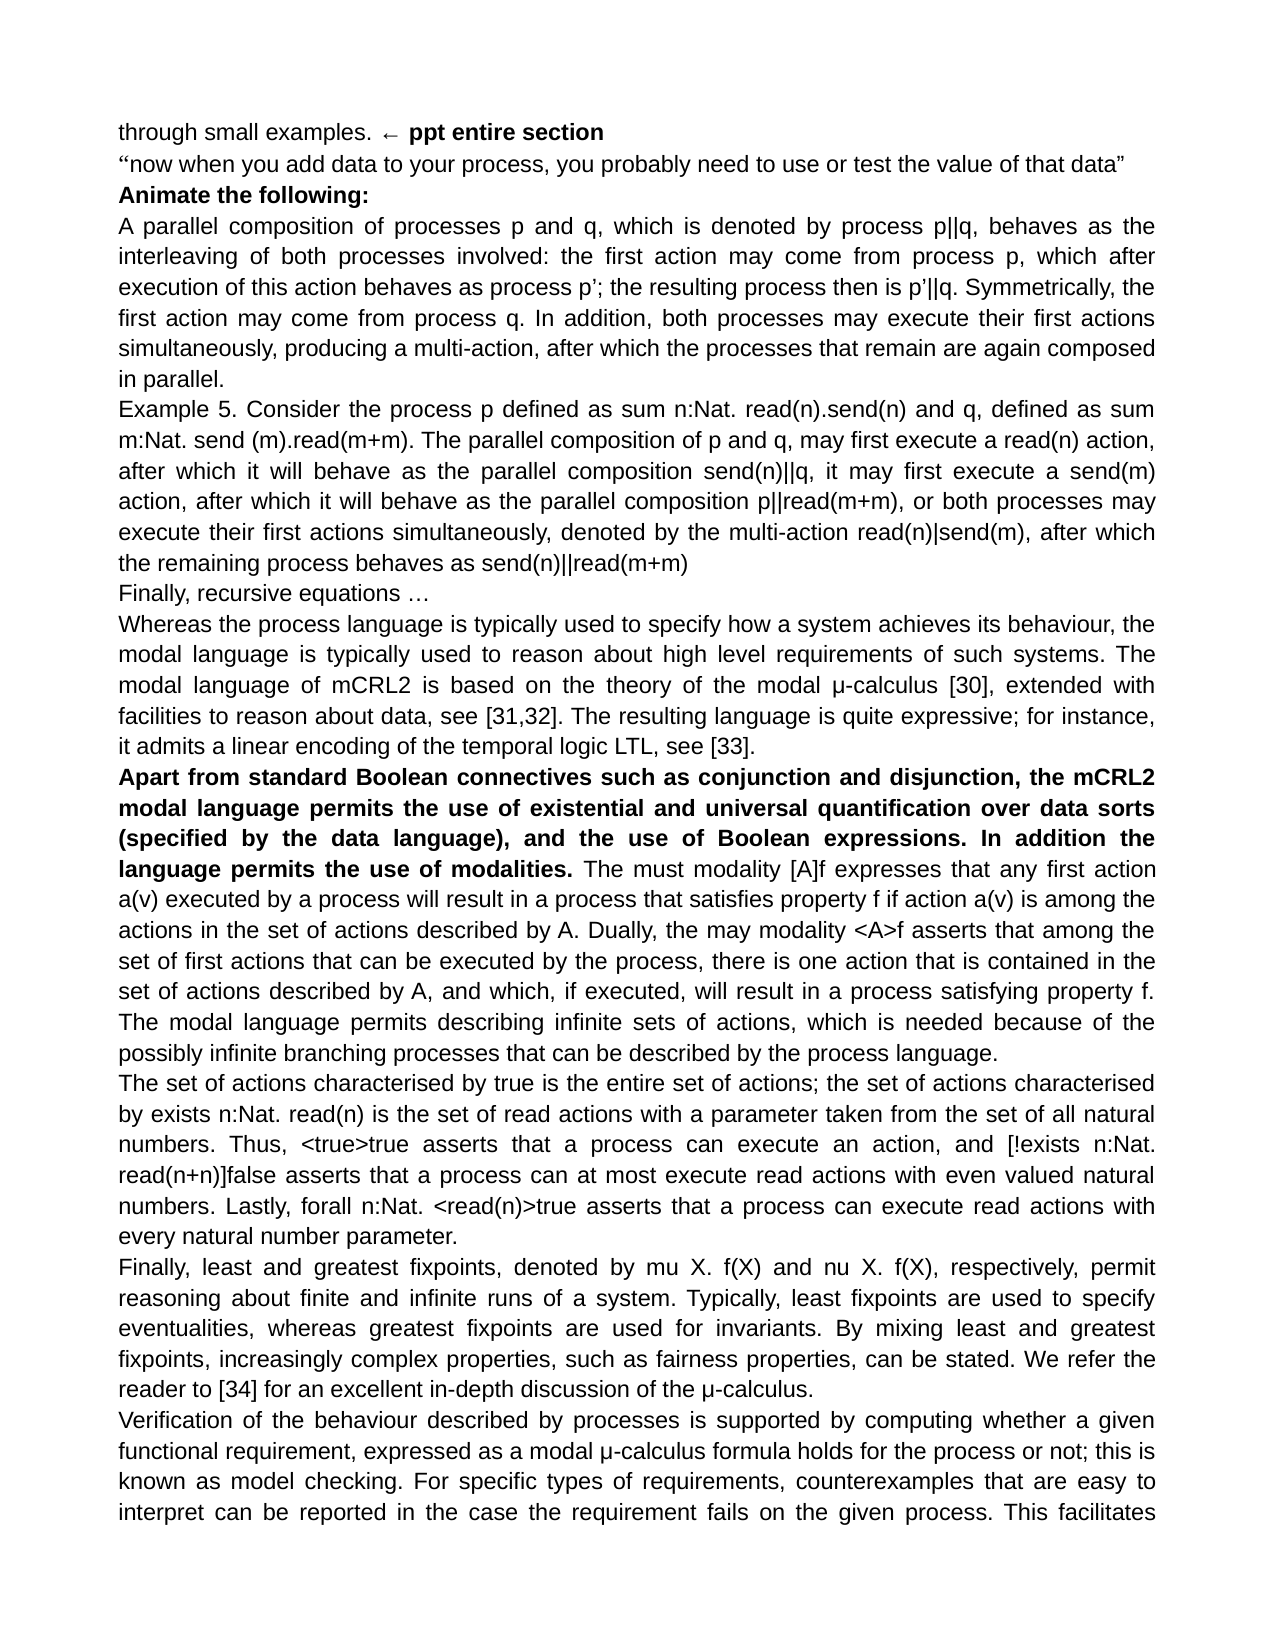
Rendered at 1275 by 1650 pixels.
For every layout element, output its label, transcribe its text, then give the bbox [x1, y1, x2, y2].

text “now when you add data to your process, you probably need to use or test the value of that data” [118, 149, 1157, 177]
text Finally, recursive equations … [118, 579, 1157, 606]
text Verification of the behaviour described by processes is supported by computing whether a given functional requirement, expressed as a modal μ-calculus formula holds for the process or not; this is known as model checking. For specific types of requirements, counterexamples that are easy to interpret can be reported in the case the requirement fails on the given process. This facilitates [118, 1406, 1157, 1525]
text Whereas the process language is typically used to specify how a system achieves its behaviour, the modal language is typically used to reason about high level requirements of such systems. The modal language of mCRL2 is based on the theory of the modal μ-calculus [30], extended with facilities to reason about data, see [31,32]. The resulting language is quite expressive; for instance, it admits a linear encoding of the temporal logic LTL, see [33]. [118, 610, 1157, 759]
text through small examples. ← ppt entire section [118, 118, 1157, 145]
text Animate the following: [118, 181, 1157, 208]
text Example 5. Consider the process p defined as sum n:Nat. read(n).send(n) and q, defined as sum m:Nat. send (m).read(m+m). The parallel composition of p and q, may first execute a read(n) action, after which it will behave as the parallel composition send(n)||q, it may first execute a send(m) action, after which it will behave as the parallel composition p||read(m+m), or both processes may execute their first actions simultaneously, denoted by the multi-action read(n)|send(m), after which the remaining process behaves as send(n)||read(m+m) [118, 396, 1157, 576]
text Apart from standard Boolean connectives such as conjunction and disjunction, the mCRL2 modal language permits the use of existential and universal quantification over data sorts (specified by the data language), and the use of Boolean expressions. In addition the language permits the use of modalities. The must modality [A]f expresses that any first action a(v) executed by a process will result in a process that satisfies property f if action a(v) is among the actions in the set of actions described by A. Dually, the may modality <A>f asserts that among the set of first actions that can be executed by the process, there is one action that is contained in the set of actions described by A, and which, if executed, will result in a process satisfying property f. The modal language permits describing infinite sets of actions, which is needed because of the possibly infinite branching processes that can be described by the process language. [118, 763, 1157, 1066]
text The set of actions characterised by true is the entire set of actions; the set of actions characterised by exists n:Nat. read(n) is the set of read actions with a parameter taken from the set of all natural numbers. Thus, <true>true asserts that a process can execute an action, and [!exists n:Nat. read(n+n)]false asserts that a process can at most execute read actions with even valued natural numbers. Lastly, forall n:Nat. <read(n)>true asserts that a process can execute read actions with every natural number parameter. [118, 1069, 1157, 1249]
text A parallel composition of processes p and q, which is denoted by process p||q, behaves as the interleaving of both processes involved: the first action may come from process p, which after execution of this action behaves as process p’; the resulting process then is p’||q. Symmetrically, the first action may come from process q. In addition, both processes may execute their first actions simultaneously, producing a multi-action, after which the processes that remain are again composed in parallel. [118, 212, 1157, 392]
text Finally, least and greatest fixpoints, denoted by mu X. f(X) and nu X. f(X), respectively, permit reasoning about finite and infinite runs of a system. Typically, least fixpoints are used to specify eventualities, whereas greatest fixpoints are used for invariants. By mixing least and greatest fixpoints, increasingly complex properties, such as fairness properties, can be stated. We refer the reader to [34] for an excellent in-depth discussion of the μ-calculus. [118, 1253, 1157, 1403]
